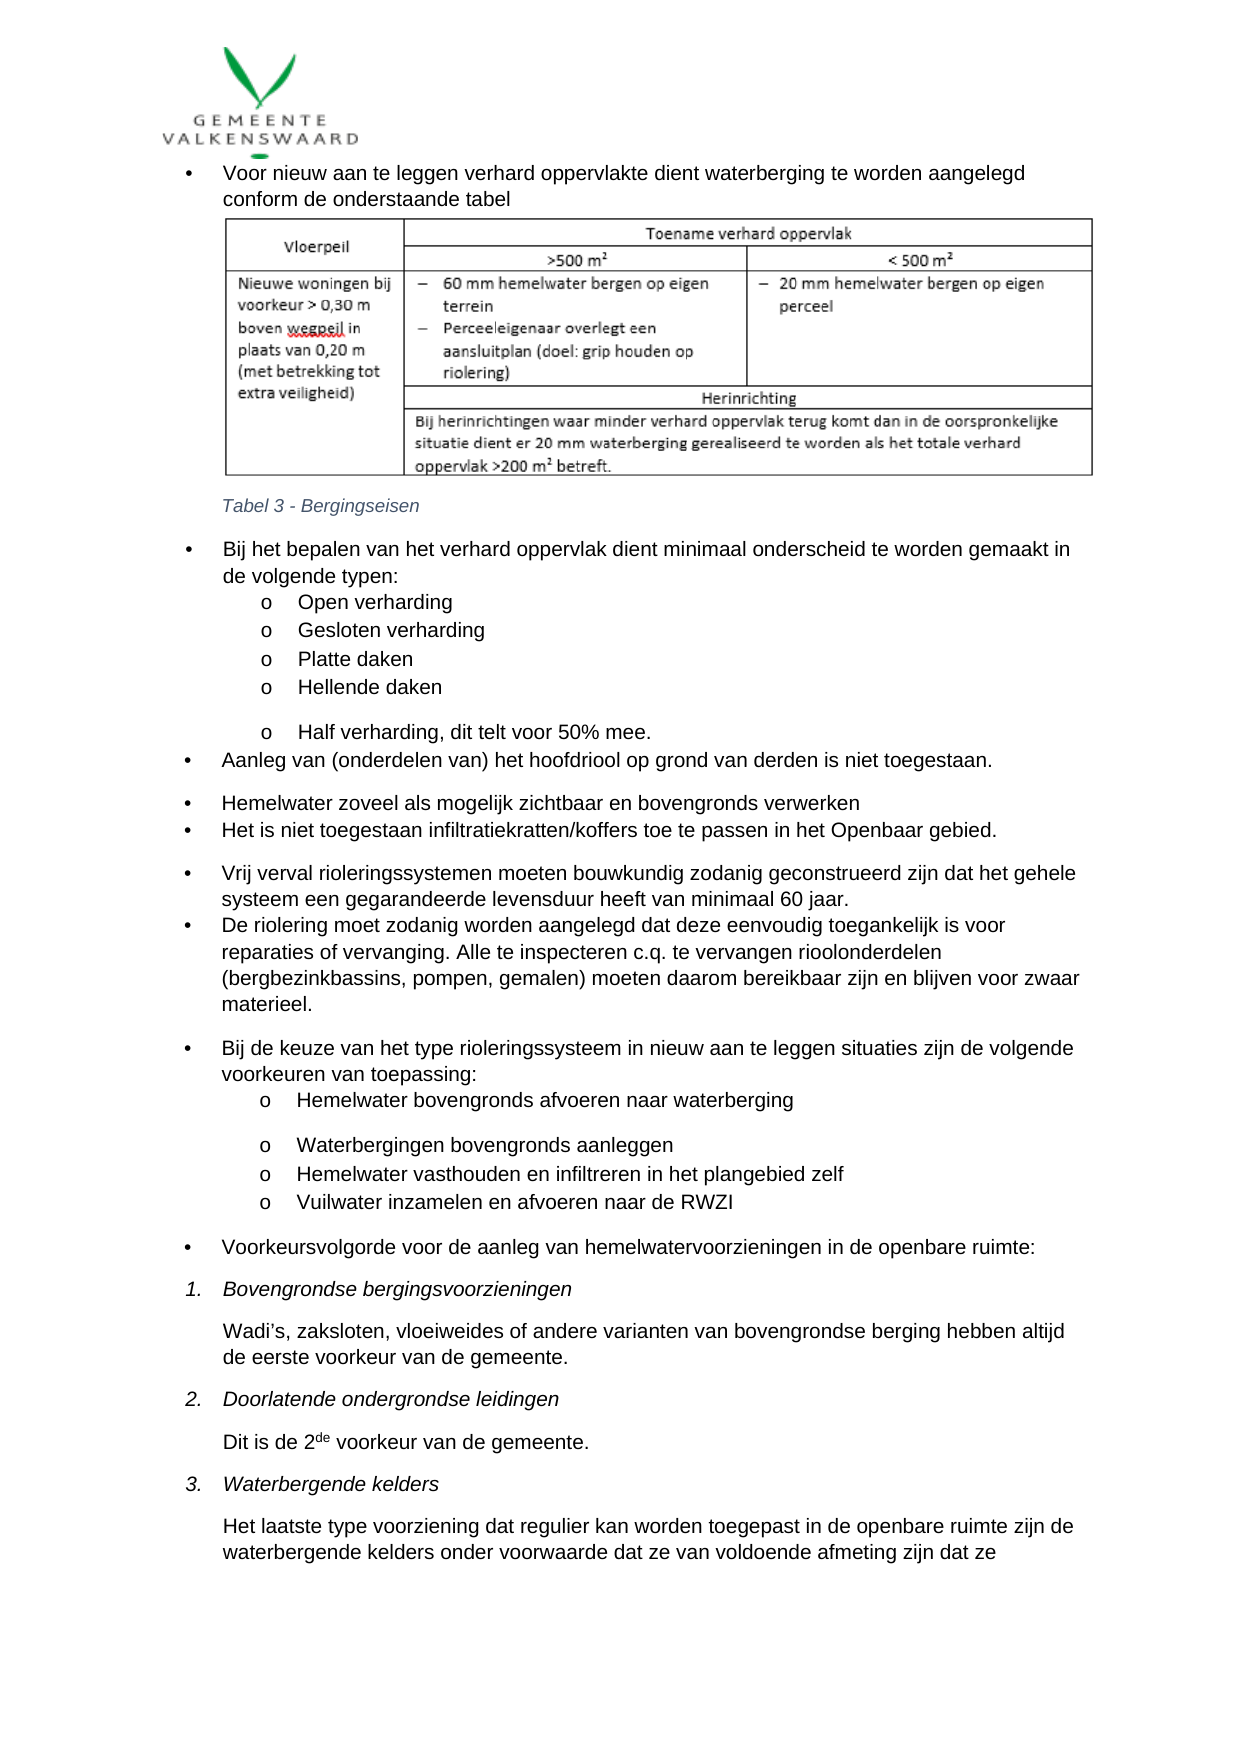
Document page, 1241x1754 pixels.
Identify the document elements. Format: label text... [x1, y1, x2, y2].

list Vrij verval rioleringssystemen moeten bouwkundig zodanig geconstrueerd zijn dat het gehele systeem een gegarandeerde levensduur heeft van minimaal 60 jaar. [184, 861, 1093, 911]
text Het laatste type voorziening dat regulier kan worden toegepast in de openbare ruimte zijn de waterbergende kelders onder voorwaarde dat ze van voldoende afmeting zijn dat ze [223, 1514, 1093, 1564]
list Het is niet toegestaan infiltratiekratten/koffers toe te passen in het Openbaar gebied. [184, 817, 1093, 841]
list Waterbergende kelders [185, 1472, 1093, 1496]
list Aanleg van (onderdelen van) het hoofdriool op grond van derden is niet toegestaan. [184, 748, 1093, 772]
list Hemelwater vasthouden en infiltreren in het plangebied zelf [259, 1161, 1093, 1187]
text Dit is de 2de voorkeur van de gemeente. [223, 1429, 1093, 1453]
list Platte daken [260, 646, 1093, 672]
text Tabel 3 - Bergingseisen [221, 495, 1093, 516]
list Hellende daken [260, 675, 1093, 701]
list Hemelwater zoveel als mogelijk zichtbaar en bovengronds verwerken [184, 791, 1093, 815]
list Bovengrondse bergingsvoorzieningen [185, 1277, 1093, 1301]
list Bij het bepalen van het verhard oppervlak dient minimaal onderscheid te worden gemaakt in de volgende typen: [185, 537, 1093, 587]
list Hemelwater bovengronds afvoeren naar waterberging [259, 1088, 1093, 1114]
list Bij de keuze van het type rioleringssysteem in nieuw aan te leggen situaties zijn de volgende voorkeuren van toepassing: [184, 1035, 1093, 1086]
list Voor nieuw aan te leggen verhard oppervlakte dient waterberging te worden aangelegd conform de onderstaande tabel [185, 148, 1093, 476]
list Waterbergingen bovengronds aanleggen [259, 1133, 1093, 1159]
list Half verharding, dit telt voor 50% mee. [260, 720, 1093, 746]
text Wadi’s, zaksloten, vloeiweides of andere varianten van bovengrondse berging hebben altijd de eerste voorkeur van de gemeente. [223, 1319, 1093, 1369]
list De riolering moet zodanig worden aangelegd dat deze eenvoudig toegankelijk is voor reparaties of vervanging. Alle te inspecteren c.q. te vervangen rioolonderdelen (bergbezinkbassins, pompen, gemalen) moeten daarom bereikbaar zijn en blijven voor zwaar materieel. [184, 913, 1093, 1016]
list Gesloten verharding [260, 618, 1093, 644]
list Open verharding [260, 590, 1093, 616]
list Vuilwater inzamelen en afvoeren naar de RWZI [259, 1190, 1093, 1216]
list Voorkeursvolgorde voor de aanleg van hemelwatervoorzieningen in de openbare ruimte: [184, 1235, 1093, 1259]
list Doorlatende ondergrondse leidingen [185, 1387, 1093, 1411]
